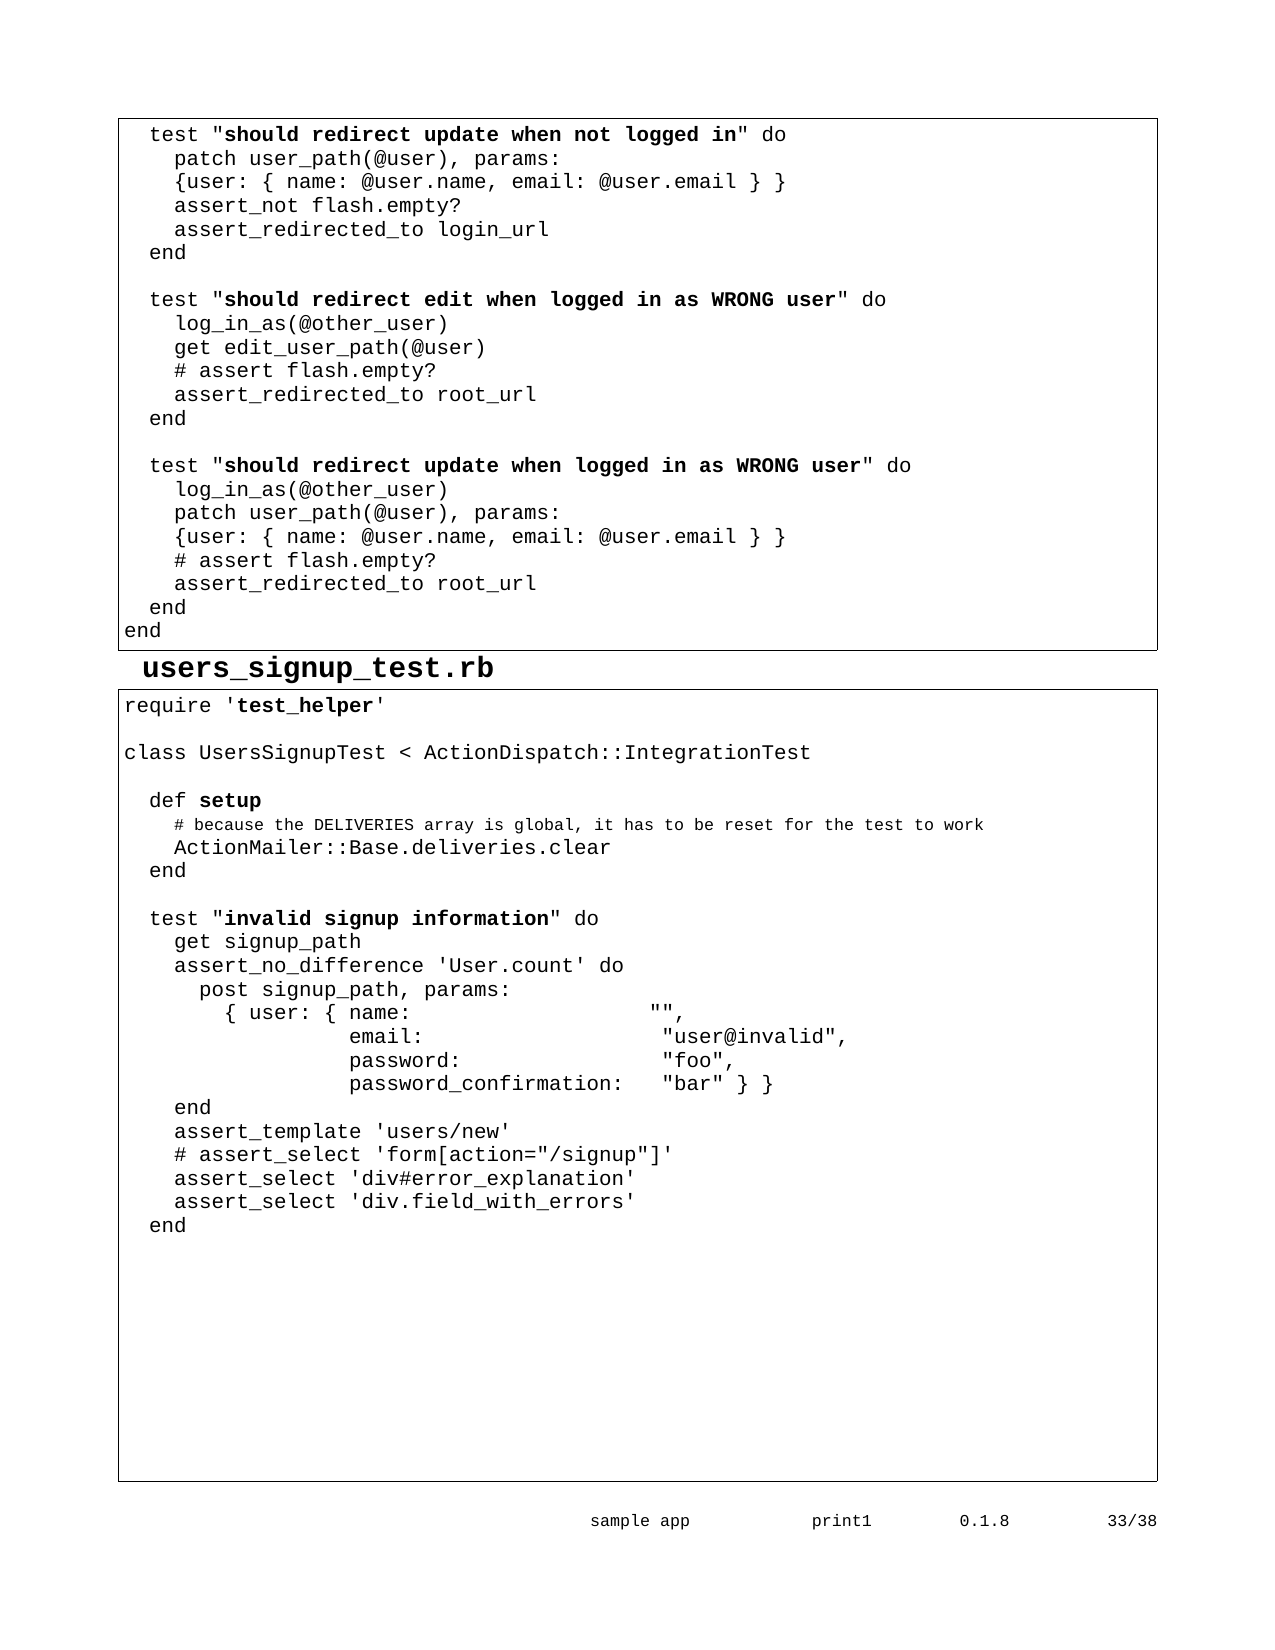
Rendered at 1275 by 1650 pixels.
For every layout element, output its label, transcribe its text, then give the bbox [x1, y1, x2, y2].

table_header test "should redirect update when not logged in" do patch user_path(@user), params: {user: { name: @user.name, email: @user.email } } assert_not flash.empty? assert_redirected_to login_url end test "should redirect edit when logged in as WRONG user" do log_in_as(@other_user) get edit_user_path(@user) # assert flash.empty? assert_redirected_to root_url end test "should redirect update when logged in as WRONG user" do log_in_as(@other_user) patch user_path(@user), params: {user: { name: @user.name, email: @user.email } } # assert flash.empty? assert_redirected_to root_url end end [119, 119, 1157, 650]
subtitle users_signup_test.rb [142, 653, 1157, 686]
table_header require 'test_helper' class UsersSignupTest < ActionDispatch::IntegrationTest def setup # because the DELIVERIES array is global, it has to be reset for the test to work ActionMailer::Base.deliveries.clear end test "invalid signup information" do get signup_path assert_no_difference 'User.count' do post signup_path, params: { user: { name: "", email: "user@invalid", password: "foo", password_confirmation: "bar" } } end assert_template 'users/new' # assert_select 'form[action="/signup"]' assert_select 'div#error_explanation' assert_select 'div.field_with_errors' end [119, 690, 1157, 1481]
